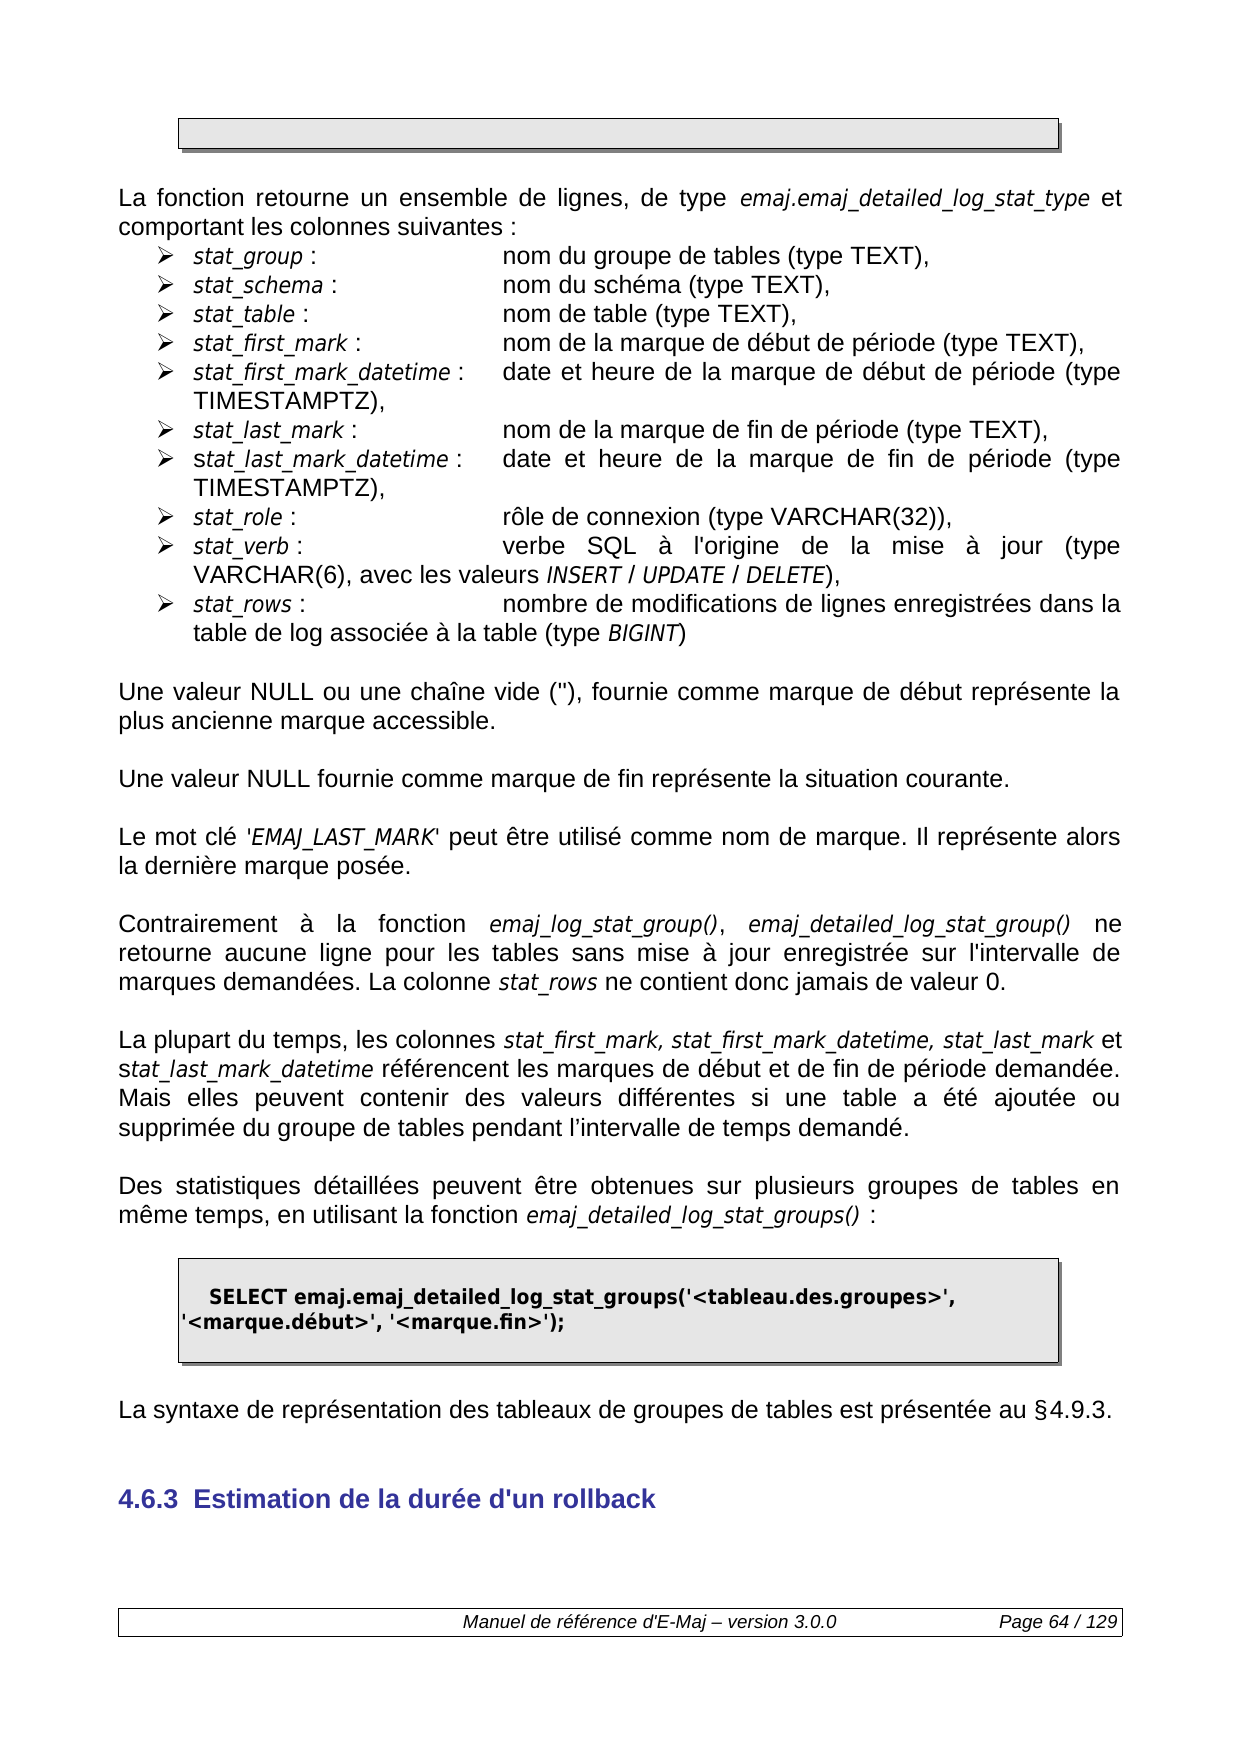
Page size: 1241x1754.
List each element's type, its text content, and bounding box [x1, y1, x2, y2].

text La plupart du temps, les colonnes stat_first_mark, stat_first_mark_datetime, stat_last_mark et stat_last_mark_datetime référencent les marques de début et de fin de période demandée. Mais elles peuvent contenir des valeurs différentes si une table a été ajoutée ou supprimée du groupe de tables pendant l’intervalle de temps demandé. [118, 1025, 1122, 1141]
text Des statistiques détaillées peuvent être obtenues sur plusieurs groupes de tables en même temps, en utilisant la fonction emaj_detailed_log_stat_groups() : [118, 1171, 1122, 1229]
text Une valeur NULL ou une chaîne vide (''), fournie comme marque de début représente la plus ancienne marque accessible. [118, 647, 1122, 734]
list stat_table : nom de table (type TEXT), [156, 299, 1122, 328]
list stat_verb : verbe SQL à l'origine de la mise à jour (type VARCHAR(6), avec les valeurs INSERT / UPDATE / DELETE), [156, 531, 1122, 589]
list stat_schema : nom du schéma (type TEXT), [156, 269, 1122, 299]
text Contrairement à la fonction emaj_log_stat_group(), emaj_detailed_log_stat_group() ne retourne aucune ligne pour les tables sans mise à jour enregistrée sur l'intervalle de marques demandées. La colonne stat_rows ne contient donc jamais de valeur 0. [118, 909, 1122, 996]
list stat_last_mark : nom de la marque de fin de période (type TEXT), [156, 415, 1122, 444]
text Le mot clé 'EMAJ_LAST_MARK' peut être utilisé comme nom de marque. Il représente alors la dernière marque posée. [118, 822, 1122, 880]
list stat_rows : nombre de modifications de lignes enregistrées dans la table de log associée à la table (type BIGINT) [156, 589, 1122, 647]
list stat_role : rôle de connexion (type VARCHAR(32)), [156, 502, 1122, 531]
text SELECT emaj.emaj_detailed_log_stat_groups('<tableau.des.groupes>', '<marque.début>', '<marque.fin>'); [179, 1282, 1058, 1331]
text Une valeur NULL fournie comme marque de fin représente la situation courante. [118, 764, 1122, 793]
list stat_first_mark_datetime : date et heure de la marque de début de période (type TIMESTAMPTZ), [156, 357, 1122, 415]
list stat_last_mark_datetime : date et heure de la marque de fin de période (type TIMESTAMPTZ), [156, 444, 1122, 502]
text La syntaxe de représentation des tableaux de groupes de tables est présentée au §4.9.3. [118, 1395, 1122, 1424]
text La fonction retourne un ensemble de lignes, de type emaj.emaj_detailed_log_stat_type et comportant les colonnes suivantes : [118, 182, 1122, 241]
subtitle Estimation de la durée d'un rollback [118, 1483, 1122, 1514]
list stat_group : nom du groupe de tables (type TEXT), [156, 241, 1122, 269]
list stat_first_mark : nom de la marque de début de période (type TEXT), [156, 328, 1122, 357]
